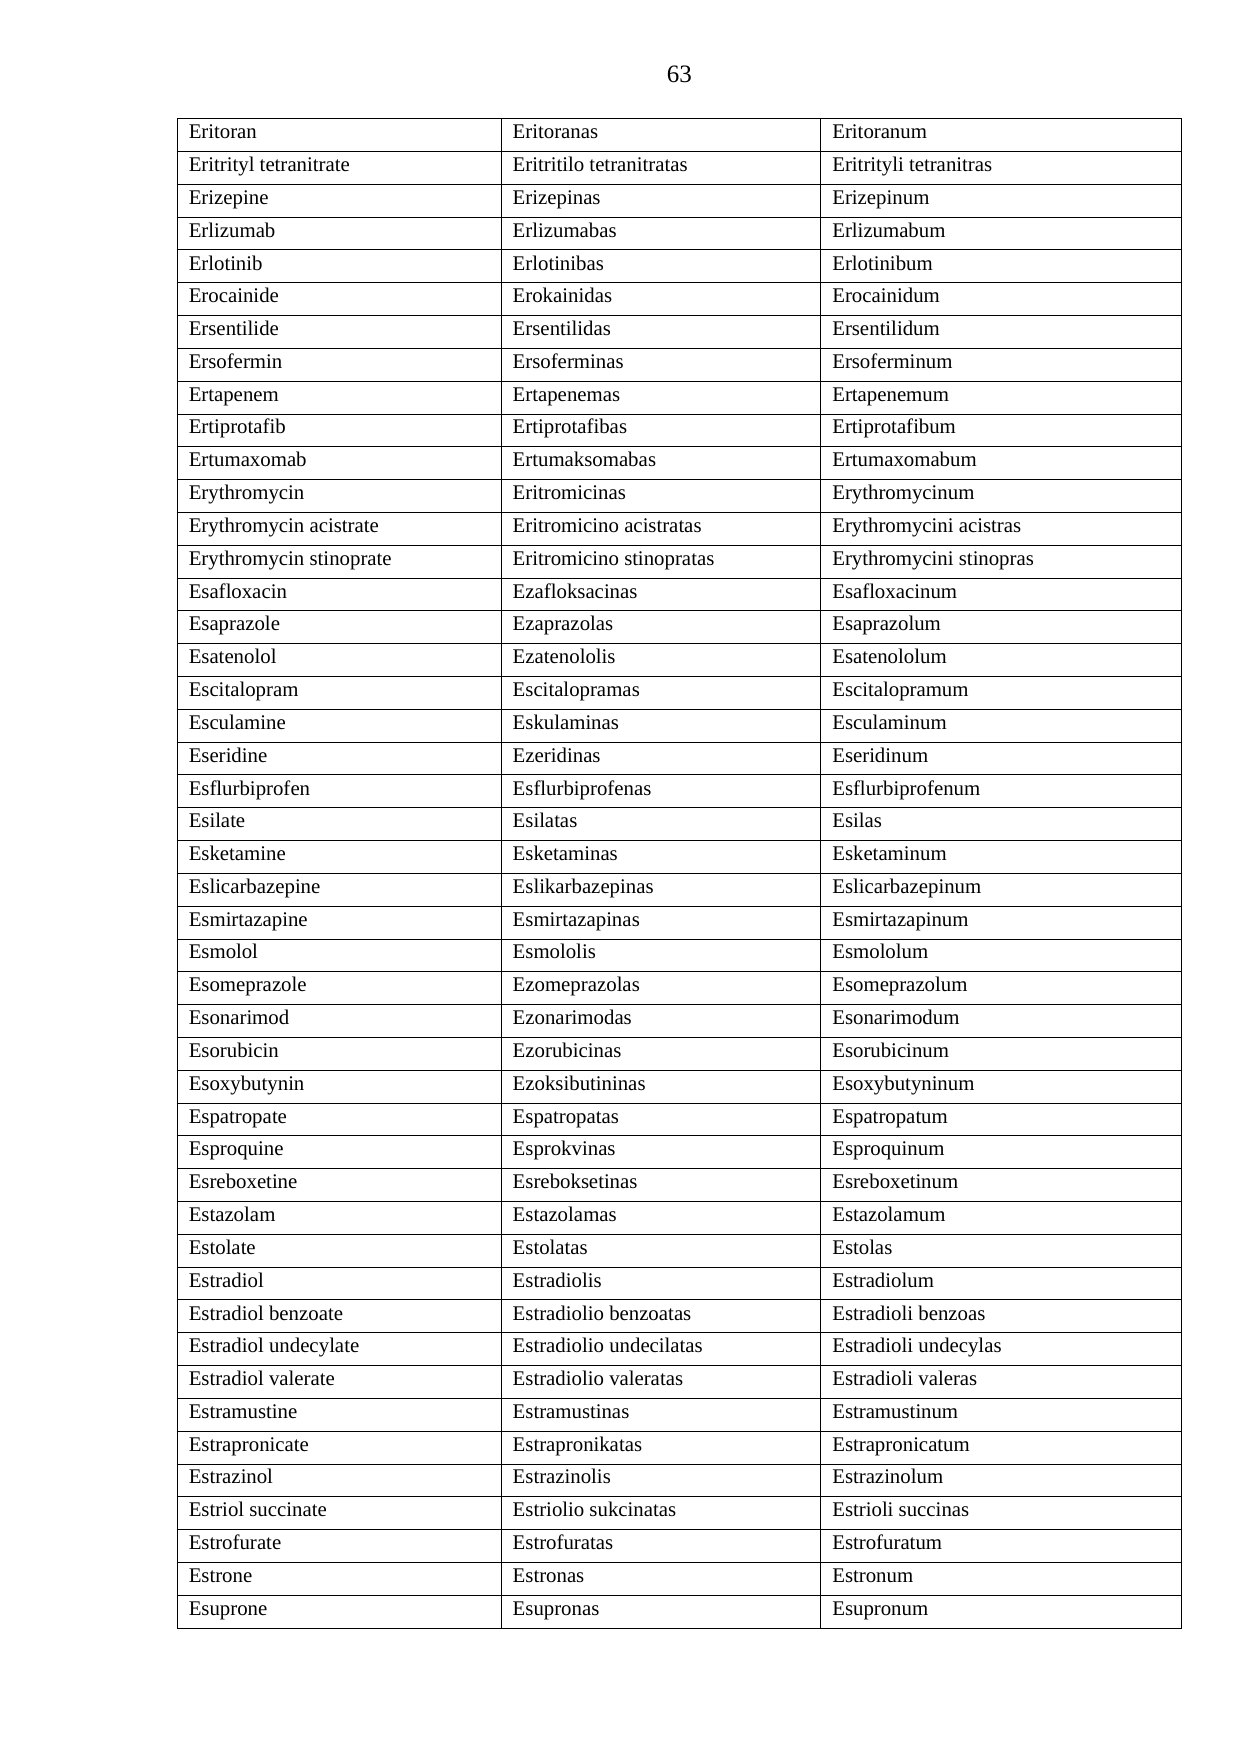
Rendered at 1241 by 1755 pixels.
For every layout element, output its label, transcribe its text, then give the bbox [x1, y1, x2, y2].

table_cell Esmololum [821, 940, 1181, 971]
table_cell Ertiprotafib [178, 415, 501, 446]
table_cell Estrioli succinas [821, 1497, 1181, 1529]
table_cell Estramustine [178, 1399, 501, 1431]
table_cell Esflurbiprofenas [502, 775, 820, 807]
table_cell Estrapronikatas [502, 1432, 820, 1463]
table_cell Estramustinas [502, 1399, 820, 1431]
table_cell Estradiolio benzoatas [502, 1300, 820, 1332]
table_cell Esafloxacin [178, 579, 501, 610]
table_cell Estriol succinate [178, 1497, 501, 1529]
table_cell Ersentilide [178, 316, 501, 348]
table_cell Ezorubicinas [502, 1038, 820, 1070]
table_cell Estrazinol [178, 1465, 501, 1496]
table_cell Estolate [178, 1235, 501, 1267]
table_cell Ertumaksomabas [502, 447, 820, 479]
table_cell Erlotinib [178, 250, 501, 282]
table_cell Eseridinum [821, 743, 1181, 774]
table_cell Erokainidas [502, 283, 820, 315]
table_cell Esoxybutynin [178, 1071, 501, 1102]
table_cell Ertiprotafibum [821, 415, 1181, 446]
table_cell Estradiol undecylate [178, 1333, 501, 1365]
table_cell Eritrityli tetranitras [821, 152, 1181, 184]
table_cell Esculaminum [821, 710, 1181, 742]
table_cell Esreboxetinum [821, 1169, 1181, 1201]
table_cell Estradiol benzoate [178, 1300, 501, 1332]
table_cell Erocainidum [821, 283, 1181, 315]
table_cell Erizepine [178, 185, 501, 217]
table_cell Ezomeprazolas [502, 972, 820, 1004]
table_cell Estradiol valerate [178, 1366, 501, 1398]
table_cell Estronum [821, 1563, 1181, 1595]
table_cell Eskulaminas [502, 710, 820, 742]
table_cell Estrofuratum [821, 1530, 1181, 1562]
table_cell Estradioli undecylas [821, 1333, 1181, 1365]
table_cell Esmololis [502, 940, 820, 971]
table_cell Estradiolis [502, 1268, 820, 1299]
table_cell Estrofurate [178, 1530, 501, 1562]
table_cell Estazolam [178, 1202, 501, 1234]
table_cell Ezonarimodas [502, 1005, 820, 1037]
table_cell Escitalopramas [502, 677, 820, 709]
table_cell Eseridine [178, 743, 501, 774]
table_cell Estronas [502, 1563, 820, 1595]
table_cell Erythromycini acistras [821, 513, 1181, 545]
table_cell Erlotinibas [502, 250, 820, 282]
table_cell Eritrityl tetranitrate [178, 152, 501, 184]
table_cell Erythromycin [178, 480, 501, 512]
table_cell Esproquine [178, 1136, 501, 1168]
table_cell Esketaminum [821, 841, 1181, 873]
table_cell Ertumaxomab [178, 447, 501, 479]
table_cell Esketaminas [502, 841, 820, 873]
table_cell Eritoranas [502, 119, 820, 151]
table_cell Ezeridinas [502, 743, 820, 774]
table_cell Estazolamas [502, 1202, 820, 1234]
table_cell Ezatenololis [502, 644, 820, 676]
table_cell Esorubicin [178, 1038, 501, 1070]
table_cell Eritromicinas [502, 480, 820, 512]
table_cell Esomeprazolum [821, 972, 1181, 1004]
table_cell Escitalopramum [821, 677, 1181, 709]
table_cell Esafloxacinum [821, 579, 1181, 610]
table_cell Esmolol [178, 940, 501, 971]
table_cell Esaprazole [178, 611, 501, 643]
table_cell Esilate [178, 808, 501, 840]
table_cell Ersofermin [178, 349, 501, 381]
table_cell Esprokvinas [502, 1136, 820, 1168]
table_cell Esonarimod [178, 1005, 501, 1037]
table_cell Esaprazolum [821, 611, 1181, 643]
table_cell Ezafloksacinas [502, 579, 820, 610]
table_cell Estrofuratas [502, 1530, 820, 1562]
table_cell Ersoferminum [821, 349, 1181, 381]
table_cell Esmirtazapinum [821, 907, 1181, 938]
table_cell Esonarimodum [821, 1005, 1181, 1037]
table_cell Erlotinibum [821, 250, 1181, 282]
table_cell Eritoran [178, 119, 501, 151]
table_cell Ersentilidum [821, 316, 1181, 348]
table_cell Estradiolum [821, 1268, 1181, 1299]
table_cell Esmirtazapine [178, 907, 501, 938]
table_cell Ersentilidas [502, 316, 820, 348]
table_cell Ezoksibutininas [502, 1071, 820, 1102]
table_cell Esflurbiprofen [178, 775, 501, 807]
table_cell Eritromicino stinopratas [502, 546, 820, 577]
table_cell Estolatas [502, 1235, 820, 1267]
table_cell Esreboksetinas [502, 1169, 820, 1201]
table_cell Erythromycin acistrate [178, 513, 501, 545]
table_cell Esilatas [502, 808, 820, 840]
table_cell Ertiprotafibas [502, 415, 820, 446]
table_cell Estrapronicatum [821, 1432, 1181, 1463]
table_cell Ersoferminas [502, 349, 820, 381]
table_cell Estriolio sukcinatas [502, 1497, 820, 1529]
table_cell Eslicarbazepinum [821, 874, 1181, 906]
table_cell Esreboxetine [178, 1169, 501, 1201]
table_cell Estramustinum [821, 1399, 1181, 1431]
table_cell Esilas [821, 808, 1181, 840]
table_cell Estrone [178, 1563, 501, 1595]
table_cell Estradiolio undecilatas [502, 1333, 820, 1365]
table_cell Ezaprazolas [502, 611, 820, 643]
table_cell Estrapronicate [178, 1432, 501, 1463]
table_cell Esproquinum [821, 1136, 1181, 1168]
table_cell Erizepinas [502, 185, 820, 217]
table_cell Erythromycinum [821, 480, 1181, 512]
table_cell Eritromicino acistratas [502, 513, 820, 545]
table_cell Escitalopram [178, 677, 501, 709]
table_cell Esflurbiprofenum [821, 775, 1181, 807]
table_cell Espatropatas [502, 1104, 820, 1135]
table_cell Estradioli valeras [821, 1366, 1181, 1398]
table_cell Esculamine [178, 710, 501, 742]
table_cell Esketamine [178, 841, 501, 873]
table_cell Esomeprazole [178, 972, 501, 1004]
table_cell Erlizumabum [821, 218, 1181, 249]
table_cell Esupronum [821, 1596, 1181, 1627]
table_cell Eritoranum [821, 119, 1181, 151]
table_cell Esoxybutyninum [821, 1071, 1181, 1102]
table_cell Estradioli benzoas [821, 1300, 1181, 1332]
table_cell Esupronas [502, 1596, 820, 1627]
table_cell Estrazinolis [502, 1465, 820, 1496]
table_cell Erlizumabas [502, 218, 820, 249]
table_cell Ertapenemum [821, 382, 1181, 413]
table_cell Ertumaxomabum [821, 447, 1181, 479]
table_cell Erythromycini stinopras [821, 546, 1181, 577]
table_cell Eslikarbazepinas [502, 874, 820, 906]
table_cell Erlizumab [178, 218, 501, 249]
table_cell Eritritilo tetranitratas [502, 152, 820, 184]
table_cell Esatenololum [821, 644, 1181, 676]
table_cell Esuprone [178, 1596, 501, 1627]
table_cell Espatropate [178, 1104, 501, 1135]
table_cell Erizepinum [821, 185, 1181, 217]
table_cell Estradiol [178, 1268, 501, 1299]
table_cell Estolas [821, 1235, 1181, 1267]
table_cell Ertapenem [178, 382, 501, 413]
table_cell Eslicarbazepine [178, 874, 501, 906]
table_cell Esorubicinum [821, 1038, 1181, 1070]
table_cell Esmirtazapinas [502, 907, 820, 938]
table_cell Esatenolol [178, 644, 501, 676]
table_cell Estradiolio valeratas [502, 1366, 820, 1398]
table_cell Erythromycin stinoprate [178, 546, 501, 577]
table_cell Erocainide [178, 283, 501, 315]
table_cell Espatropatum [821, 1104, 1181, 1135]
table_cell Estrazinolum [821, 1465, 1181, 1496]
table_cell Ertapenemas [502, 382, 820, 413]
table_cell Estazolamum [821, 1202, 1181, 1234]
